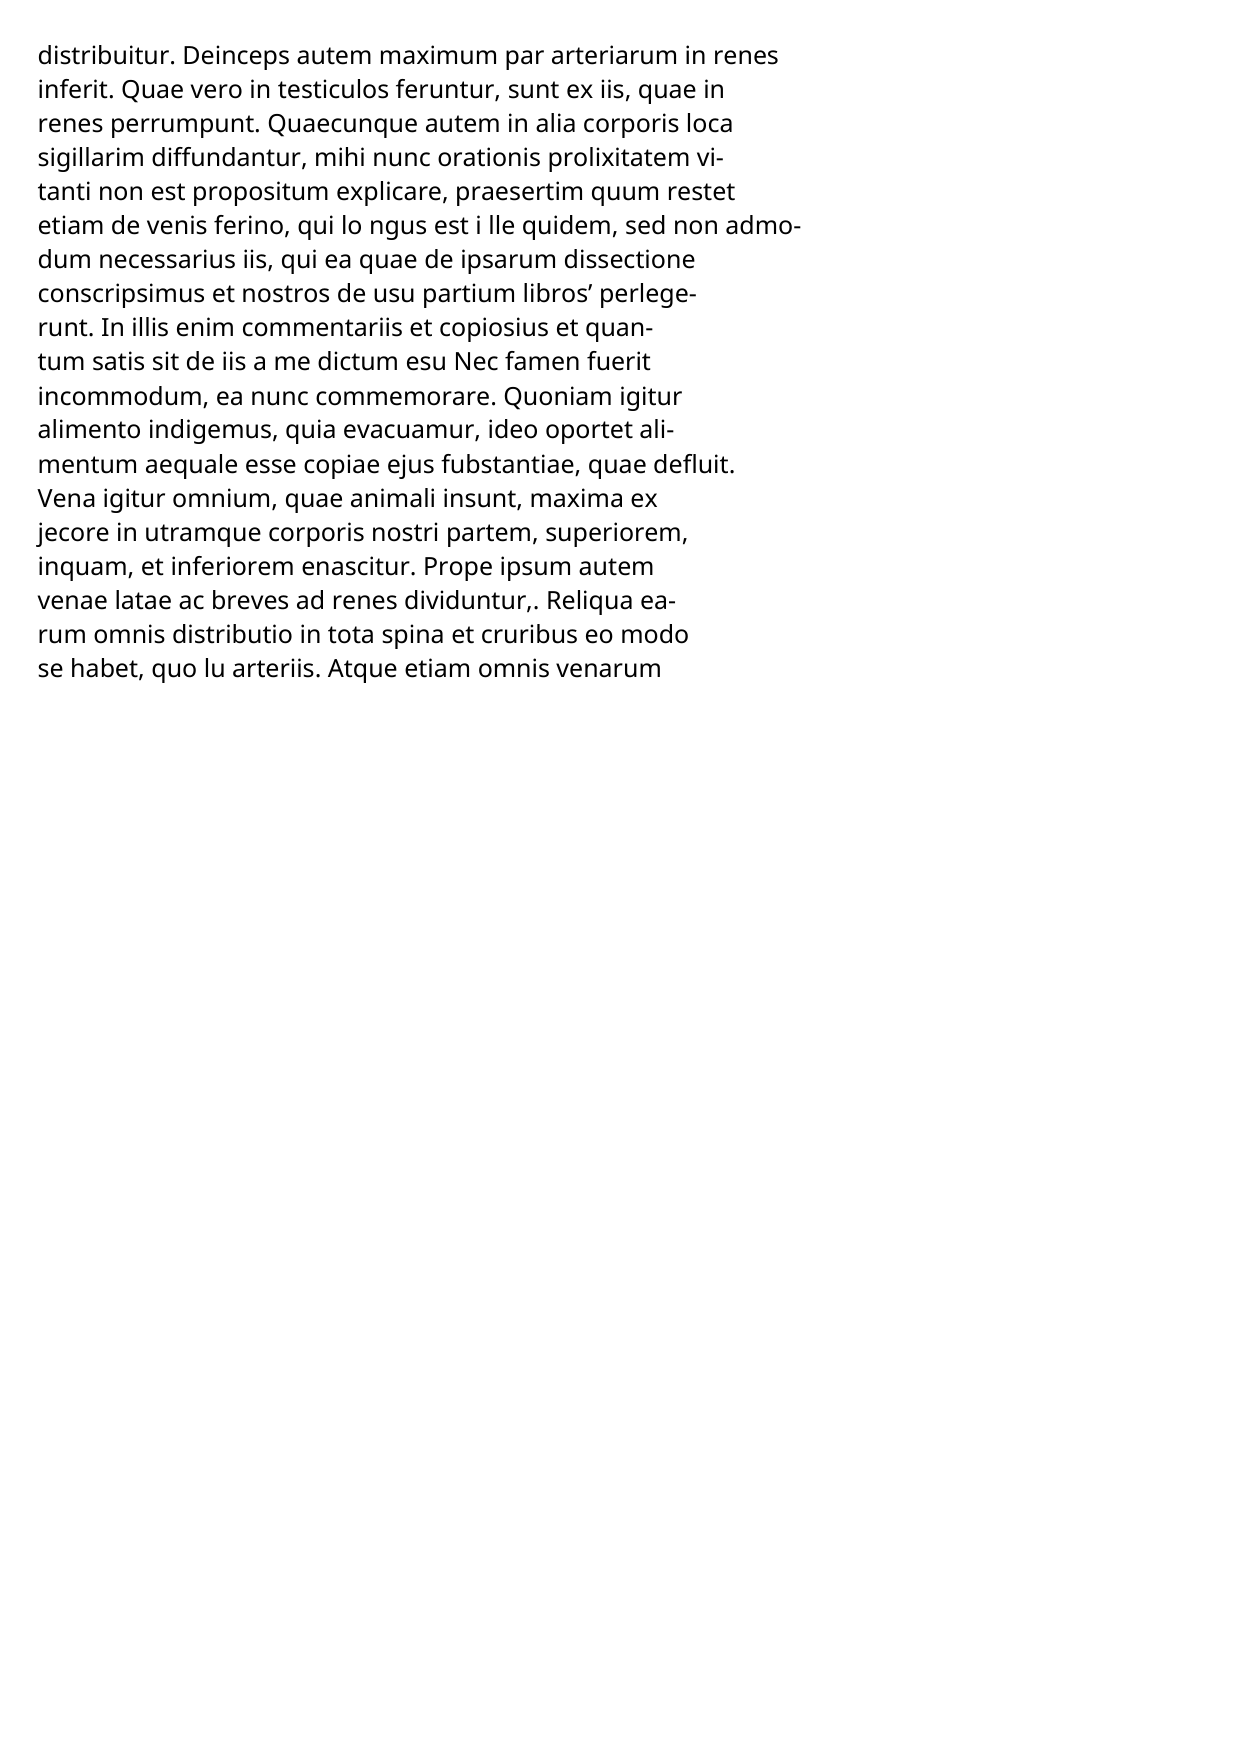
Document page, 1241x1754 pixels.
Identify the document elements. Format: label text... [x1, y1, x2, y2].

text distribuitur. Deinceps autem maximum par arteriarum in renes inferit. Quae vero in testiculos feruntur, sunt ex iis, quae in renes perrumpunt. Quaecunque autem in alia corporis loca sigillarim diffundantur, mihi nunc orationis prolixitatem vi- tanti non est propositum explicare, praesertim quum restet etiam de venis ferino, qui lo ngus est i lle quidem, sed non admo- dum necessarius iis, qui ea quae de ipsarum dissectione conscripsimus et nostros de usu partium libros’ perlege- runt. In illis enim commentariis et copiosius et quan- tum satis sit de iis a me dictum esu Nec famen fuerit incommodum, ea nunc commemorare. Quoniam igitur alimento indigemus, quia evacuamur, ideo oportet ali- mentum aequale esse copiae ejus fubstantiae, quae defluit. Vena igitur omnium, quae animali insunt, maxima ex jecore in utramque corporis nostri partem, superiorem, inquam, et inferiorem enascitur. Prope ipsum autem venae latae ac breves ad renes dividuntur,. Reliqua ea- rum omnis distributio in tota spina et cruribus eo modo se habet, quo lu arteriis. Atque etiam omnis venarum [37, 37, 1203, 685]
